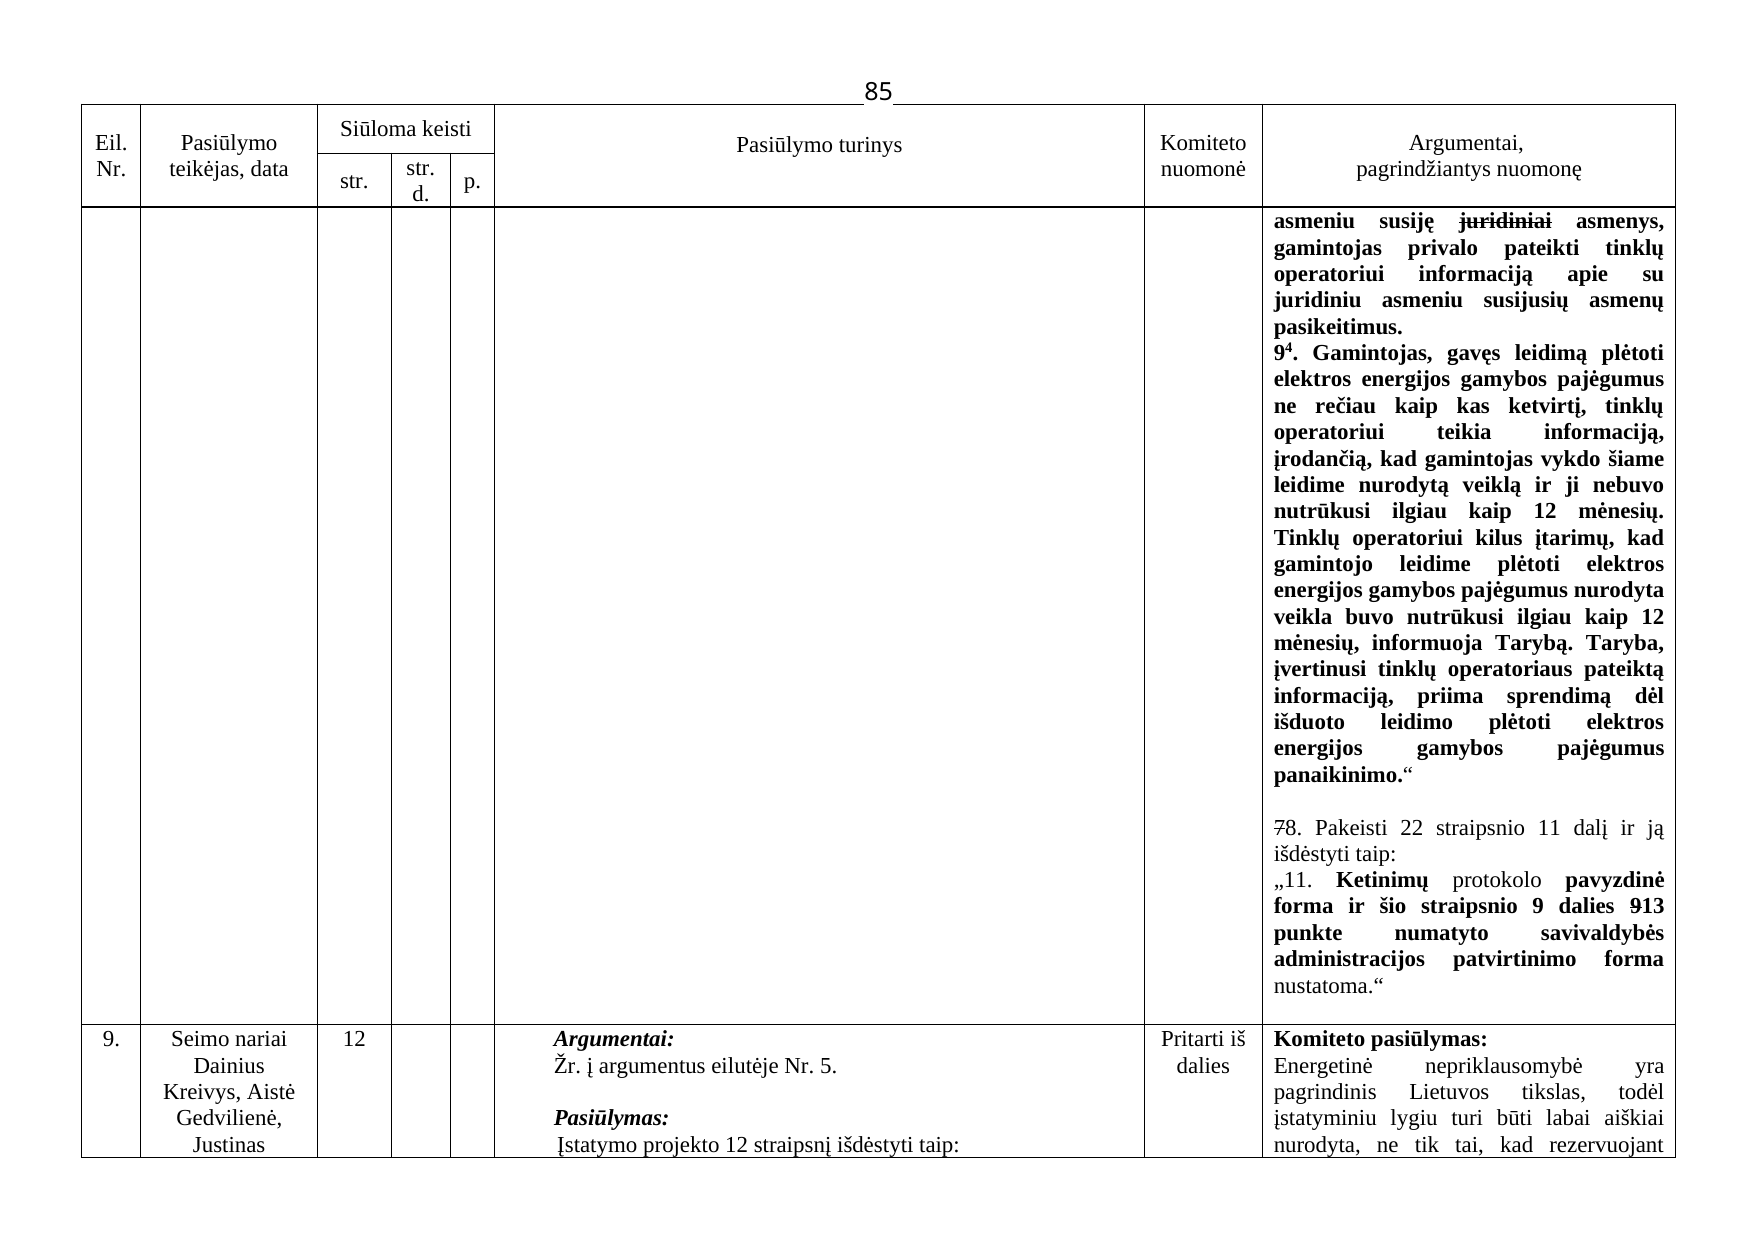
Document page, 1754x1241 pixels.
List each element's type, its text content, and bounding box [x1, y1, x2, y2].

table_cell [1145, 208, 1262, 1024]
table_cell Pritarti iš dalies [1145, 1025, 1262, 1157]
table_cell [392, 1025, 450, 1157]
table_cell [451, 208, 494, 1024]
table_header Pasiūlymo turinys [495, 105, 1144, 206]
table_header Pasiūlymo teikėjas, data [141, 105, 317, 206]
table_cell str. [318, 154, 391, 206]
table_cell [318, 208, 391, 1024]
table_header Siūloma keisti [318, 105, 494, 153]
table_header Argumentai, pagrindžiantys nuomonę [1263, 105, 1675, 206]
table_cell Komiteto pasiūlymas: Energetinė nepriklausomybė yra pagrindinis Lietuvos tikslas, todėl įstatyminiu lygiu turi būti labai aiškiai nurodyta, ne tik tai, kad rezervuojant [1263, 1025, 1675, 1157]
table_cell p. [451, 154, 494, 206]
table_cell [495, 208, 1144, 1024]
table_cell [451, 1025, 494, 1157]
table_cell [82, 208, 140, 1024]
table_cell Argumentai: Žr. į argumentus eilutėje Nr. 5. Pasiūlymas: Įstatymo projekto 12 straipsnį išdėstyti taip: [495, 1025, 1144, 1157]
table_cell [141, 208, 317, 1024]
table_cell str. d. [392, 154, 450, 206]
table_header Komiteto nuomonė [1145, 105, 1262, 206]
table_cell 9. [82, 1025, 140, 1157]
table_cell asmeniu susiję juridiniai asmenys, gamintojas privalo pateikti tinklų operatoriui informaciją apie su juridiniu asmeniu susijusių asmenų pasikeitimus. 94. Gamintojas, gavęs leidimą plėtoti elektros energijos gamybos pajėgumus ne rečiau kaip kas ketvirtį, tinklų operatoriui teikia informaciją, įrodančią, kad gamintojas vykdo šiame leidime nurodytą veiklą ir ji nebuvo nutrūkusi ilgiau kaip 12 mėnesių. Tinklų operatoriui kilus įtarimų, kad gamintojo leidime plėtoti elektros energijos gamybos pajėgumus nurodyta veikla buvo nutrūkusi ilgiau kaip 12 mėnesių, informuoja Tarybą. Taryba, įvertinusi tinklų operatoriaus pateiktą informaciją, priima sprendimą dėl išduoto leidimo plėtoti elektros energijos gamybos pajėgumus panaikinimo.“ 78. Pakeisti 22 straipsnio 11 dalį ir ją išdėstyti taip: „11. Ketinimų protokolo pavyzdinė forma ir šio straipsnio 9 dalies 913 punkte numatyto savivaldybės administracijos patvirtinimo forma nustatoma.“ [1263, 208, 1675, 1024]
table_header Eil. Nr. [82, 105, 140, 206]
table_cell 12 [318, 1025, 391, 1157]
table_cell Seimo nariai Dainius Kreivys, Aistė Gedvilienė, Justinas [141, 1025, 317, 1157]
table_cell [392, 208, 450, 1024]
